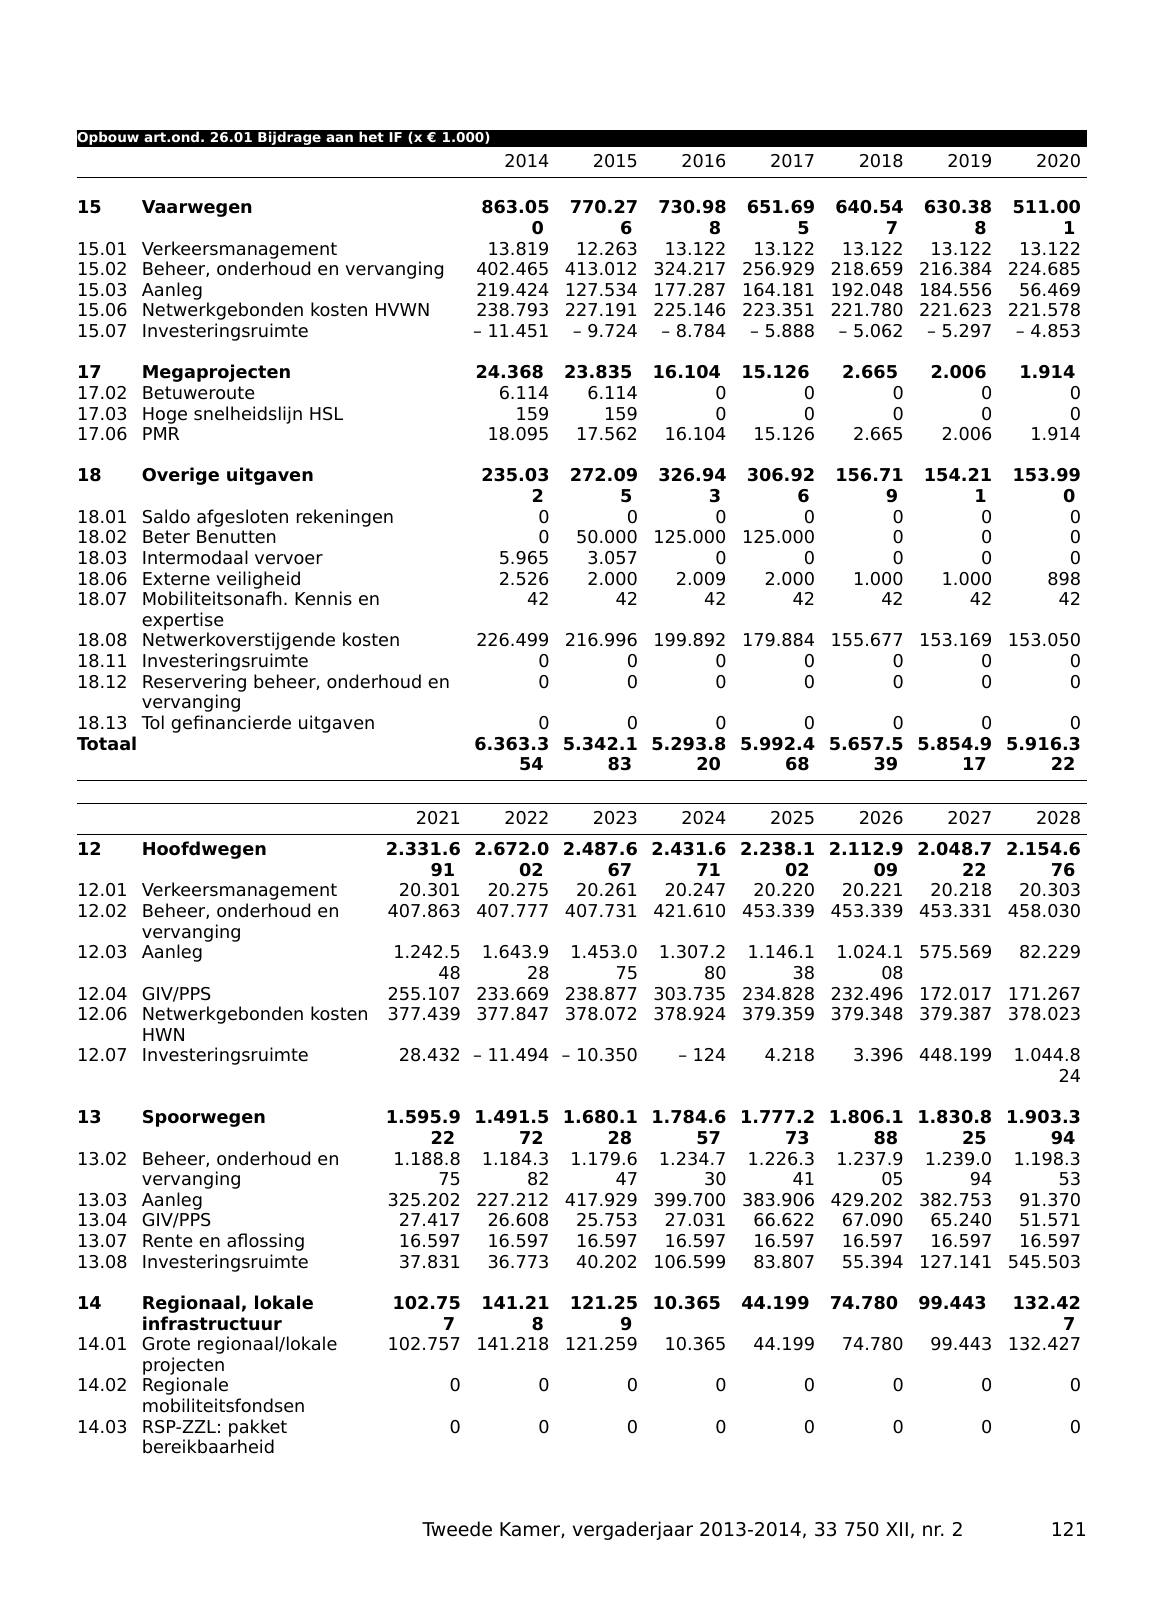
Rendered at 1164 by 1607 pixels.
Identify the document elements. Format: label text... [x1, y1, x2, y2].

table_cell 1.198.353 [998, 1149, 1087, 1190]
table_cell 2.238.102 [732, 835, 821, 880]
table_cell 10.365 [644, 1293, 732, 1334]
table_cell 12.01 [77, 880, 136, 901]
table_cell [998, 342, 1087, 362]
table_cell – 5.297 [909, 321, 998, 342]
table_cell 2.009 [644, 569, 732, 589]
table_cell Grote regionaal/lokale projecten [136, 1334, 378, 1375]
table_cell 383.906 [732, 1190, 821, 1210]
table_cell 3.057 [555, 548, 644, 568]
table_cell 15.01 [77, 239, 136, 259]
table_cell 255.107 [378, 984, 466, 1004]
table_cell 2018 [821, 147, 909, 177]
table_cell [136, 1272, 378, 1293]
table_cell Investeringsruimte [136, 1252, 378, 1272]
table_cell 18.11 [77, 651, 136, 672]
table_cell – 11.451 [466, 321, 555, 342]
table_cell 67.090 [821, 1210, 909, 1231]
table_cell 121.259 [555, 1293, 644, 1334]
table_cell 13.02 [77, 1149, 136, 1190]
table_cell 26.608 [466, 1210, 555, 1231]
table_cell 18.06 [77, 569, 136, 589]
table_cell 1.914 [998, 424, 1087, 445]
table_cell 16.597 [909, 1231, 998, 1252]
table_cell 234.828 [732, 984, 821, 1004]
table_cell [136, 147, 466, 177]
table_cell 13.122 [998, 239, 1087, 259]
table_cell 413.012 [555, 259, 644, 280]
table_cell 0 [644, 672, 732, 713]
table_cell 0 [998, 527, 1087, 548]
table_cell 56.469 [998, 280, 1087, 300]
table_cell 1.307.280 [644, 942, 732, 983]
table_cell 83.807 [732, 1252, 821, 1272]
table_cell 55.394 [821, 1252, 909, 1272]
table_cell 379.387 [909, 1004, 998, 1045]
table_cell 15.126 [732, 424, 821, 445]
table_cell 0 [998, 548, 1087, 568]
table_cell 0 [732, 651, 821, 672]
table_cell 17.562 [555, 424, 644, 445]
table_cell Intermodaal vervoer [136, 548, 466, 568]
table_cell 238.793 [466, 300, 555, 321]
table_cell 0 [998, 404, 1087, 424]
table_cell [732, 445, 821, 465]
table_cell 121.259 [555, 1334, 644, 1375]
table_cell [378, 1087, 466, 1107]
table_cell 0 [644, 1417, 732, 1458]
table_cell – 9.724 [555, 321, 644, 342]
table_cell Tol gefinancierde uitgaven [136, 713, 466, 733]
table_cell 2019 [909, 147, 998, 177]
table_cell 218.659 [821, 259, 909, 280]
table_cell 10.365 [644, 1334, 732, 1375]
table_cell 272.095 [555, 465, 644, 507]
table_cell Verkeersmanagement [136, 880, 378, 901]
table_cell [555, 342, 644, 362]
table_cell 18.13 [77, 713, 136, 733]
table_cell [644, 1272, 732, 1293]
table_cell 1.188.875 [378, 1149, 466, 1190]
table_cell 399.700 [644, 1190, 732, 1210]
table_cell Overige uitgaven [136, 465, 466, 507]
table_cell 164.181 [732, 280, 821, 300]
table_cell 5.992.468 [732, 734, 821, 779]
table_cell 0 [998, 672, 1087, 713]
table_cell 179.884 [732, 630, 821, 651]
table_cell 132.427 [998, 1293, 1087, 1334]
table_cell 221.623 [909, 300, 998, 321]
table_cell 219.424 [466, 280, 555, 300]
table_cell 5.657.539 [821, 734, 909, 779]
table_cell 378.023 [998, 1004, 1087, 1045]
table_cell [466, 445, 555, 465]
table_cell 23.835 [555, 362, 644, 383]
table_cell 0 [909, 672, 998, 713]
table_cell 0 [732, 713, 821, 733]
table_cell 74.780 [821, 1334, 909, 1375]
table_cell Spoorwegen [136, 1107, 378, 1148]
table_cell [644, 445, 732, 465]
table_cell 13.122 [821, 239, 909, 259]
table_cell 44.199 [732, 1293, 821, 1334]
table_cell 0 [555, 1417, 644, 1458]
table_cell 324.217 [644, 259, 732, 280]
table_cell 102.757 [378, 1293, 466, 1334]
table_cell 1.491.572 [466, 1107, 555, 1148]
table_cell 1.903.394 [998, 1107, 1087, 1148]
table_cell [136, 445, 466, 465]
table_cell [821, 1272, 909, 1293]
table_cell 1.179.647 [555, 1149, 644, 1190]
table_cell 20.218 [909, 880, 998, 901]
table_cell [77, 178, 136, 197]
table_cell 863.050 [466, 197, 555, 238]
table_cell 13.122 [644, 239, 732, 259]
table_cell 15.07 [77, 321, 136, 342]
table_cell 0 [555, 1375, 644, 1417]
table_cell 18.07 [77, 589, 136, 630]
table_cell Investeringsruimte [136, 321, 466, 342]
table_cell 0 [644, 713, 732, 733]
table_cell 159 [466, 404, 555, 424]
table_cell 1.226.341 [732, 1149, 821, 1190]
table_cell 226.499 [466, 630, 555, 651]
table_cell 5.916.322 [998, 734, 1087, 779]
table_cell [732, 1087, 821, 1107]
table_cell 421.610 [644, 901, 732, 942]
table_cell 18.08 [77, 630, 136, 651]
table_cell 15.02 [77, 259, 136, 280]
table_cell 28.432 [378, 1045, 466, 1087]
table_cell 407.777 [466, 901, 555, 942]
table_cell 417.929 [555, 1190, 644, 1210]
table_cell 1.237.905 [821, 1149, 909, 1190]
table_cell 232.496 [821, 984, 909, 1004]
table_cell 0 [378, 1417, 466, 1458]
table_cell 13.07 [77, 1231, 136, 1252]
table_cell Hoge snelheidslijn HSL [136, 404, 466, 424]
table_cell 1.239.094 [909, 1149, 998, 1190]
table_cell 141.218 [466, 1334, 555, 1375]
table_cell 127.141 [909, 1252, 998, 1272]
table_cell 156.719 [821, 465, 909, 507]
table_cell 18.01 [77, 507, 136, 527]
table_cell [555, 1087, 644, 1107]
table_cell 42 [644, 589, 732, 630]
table_cell 256.929 [732, 259, 821, 280]
table_cell [77, 1087, 136, 1107]
table_cell 0 [909, 507, 998, 527]
table_cell 0 [732, 548, 821, 568]
table_cell 1.806.188 [821, 1107, 909, 1148]
table_cell 1.643.928 [466, 942, 555, 983]
table_cell 378.924 [644, 1004, 732, 1045]
table_cell – 124 [644, 1045, 732, 1087]
table_cell 14.03 [77, 1417, 136, 1458]
table_cell 13.03 [77, 1190, 136, 1210]
table_cell 2.665 [821, 362, 909, 383]
table_cell [378, 1272, 466, 1293]
table_cell 303.735 [644, 984, 732, 1004]
table_cell – 4.853 [998, 321, 1087, 342]
table_cell 42 [466, 589, 555, 630]
table_cell 575.569 [909, 942, 998, 983]
table_cell 171.267 [998, 984, 1087, 1004]
table_cell [998, 445, 1087, 465]
table_cell 0 [644, 1375, 732, 1417]
table_cell [998, 178, 1087, 197]
table_cell 2020 [998, 147, 1087, 177]
table_cell 0 [555, 672, 644, 713]
table_cell 12.263 [555, 239, 644, 259]
table_cell 1.680.128 [555, 1107, 644, 1148]
table_cell 125.000 [644, 527, 732, 548]
table_cell [77, 1272, 136, 1293]
table_cell 42 [555, 589, 644, 630]
table_cell Verkeersmanagement [136, 239, 466, 259]
table_cell 640.547 [821, 197, 909, 238]
table_cell 0 [821, 713, 909, 733]
table_cell 0 [821, 672, 909, 713]
table_cell 2014 [466, 147, 555, 177]
table_cell Netwerkoverstijgende kosten [136, 630, 466, 651]
table_cell 17.02 [77, 383, 136, 403]
table_cell 16.104 [644, 362, 732, 383]
table_cell 2.006 [909, 362, 998, 383]
table_cell 172.017 [909, 984, 998, 1004]
table_cell 2.672.002 [466, 835, 555, 880]
table_cell 2017 [732, 147, 821, 177]
table_cell 0 [644, 383, 732, 403]
table_cell [909, 342, 998, 362]
table_cell 630.388 [909, 197, 998, 238]
table_cell 15.03 [77, 280, 136, 300]
table_cell [466, 1272, 555, 1293]
table_cell 13.04 [77, 1210, 136, 1231]
table_cell 5.293.820 [644, 734, 732, 779]
table_cell 18.12 [77, 672, 136, 713]
table_cell 91.370 [998, 1190, 1087, 1210]
table_cell 0 [821, 548, 909, 568]
table_cell 16.597 [821, 1231, 909, 1252]
table_cell Mobiliteitsonafh. Kennis en expertise [136, 589, 466, 630]
table_cell [644, 342, 732, 362]
table_cell 2.112.909 [821, 835, 909, 880]
table_cell Regionaal, lokale infrastructuur [136, 1293, 378, 1334]
table_cell 221.578 [998, 300, 1087, 321]
table_cell [909, 1272, 998, 1293]
table_cell 0 [909, 383, 998, 403]
table_cell 0 [555, 507, 644, 527]
table_cell 224.685 [998, 259, 1087, 280]
table_cell 15 [77, 197, 136, 238]
table_cell Reservering beheer, onderhoud en vervanging [136, 672, 466, 713]
table_cell 453.331 [909, 901, 998, 942]
table_cell 227.191 [555, 300, 644, 321]
table_cell 17.03 [77, 404, 136, 424]
table_cell 0 [821, 507, 909, 527]
table_cell 16.597 [732, 1231, 821, 1252]
table_cell 235.032 [466, 465, 555, 507]
table_cell 2.154.676 [998, 835, 1087, 880]
table_cell Totaal [77, 734, 466, 779]
table_cell 18.02 [77, 527, 136, 548]
table_cell 102.757 [378, 1334, 466, 1375]
table_cell 2.487.667 [555, 835, 644, 880]
table_cell 0 [998, 713, 1087, 733]
table_cell 153.990 [998, 465, 1087, 507]
table_cell 377.439 [378, 1004, 466, 1045]
table_header Opbouw art.ond. 26.01 Bijdrage aan het IF (x € 1.000) [77, 130, 1087, 146]
table_header 2028 [998, 804, 1087, 833]
table_cell – 5.062 [821, 321, 909, 342]
table_cell [466, 1087, 555, 1107]
table_header 2021 [378, 804, 466, 833]
table_cell 141.218 [466, 1293, 555, 1334]
table_cell 0 [821, 651, 909, 672]
table_cell 379.359 [732, 1004, 821, 1045]
table_cell [77, 147, 136, 177]
table_cell 0 [466, 672, 555, 713]
table_cell 448.199 [909, 1045, 998, 1087]
table_cell 20.221 [821, 880, 909, 901]
table_header 2025 [732, 804, 821, 833]
table_cell 216.384 [909, 259, 998, 280]
table_cell 12 [77, 835, 136, 880]
table_cell [644, 1087, 732, 1107]
table_cell 18 [77, 465, 136, 507]
table_cell 25.753 [555, 1210, 644, 1231]
table_cell [555, 445, 644, 465]
table_cell 51.571 [998, 1210, 1087, 1231]
table_cell 154.211 [909, 465, 998, 507]
table_cell 16.597 [644, 1231, 732, 1252]
table_cell 0 [821, 404, 909, 424]
table_cell 20.261 [555, 880, 644, 901]
table_cell [466, 342, 555, 362]
table_cell 402.465 [466, 259, 555, 280]
table_cell 730.988 [644, 197, 732, 238]
table_cell 453.339 [821, 901, 909, 942]
table_cell 12.07 [77, 1045, 136, 1087]
table_cell [555, 178, 644, 197]
table_cell 0 [644, 651, 732, 672]
table_cell 106.599 [644, 1252, 732, 1272]
table_cell 18.095 [466, 424, 555, 445]
table_cell 1.914 [998, 362, 1087, 383]
table_cell [821, 342, 909, 362]
table_cell 42 [909, 589, 998, 630]
table_cell – 11.494 [466, 1045, 555, 1087]
table_cell 0 [821, 1375, 909, 1417]
table_cell 453.339 [732, 901, 821, 942]
table_cell [136, 342, 466, 362]
table_cell 50.000 [555, 527, 644, 548]
table_cell 0 [732, 383, 821, 403]
table_cell 407.863 [378, 901, 466, 942]
table_cell 2.048.722 [909, 835, 998, 880]
table_cell 216.996 [555, 630, 644, 651]
table_cell [821, 178, 909, 197]
table_cell 0 [466, 507, 555, 527]
table_cell 20.220 [732, 880, 821, 901]
table_cell [136, 178, 466, 197]
table_cell 1.146.138 [732, 942, 821, 983]
table_cell 12.02 [77, 901, 136, 942]
table_cell [732, 178, 821, 197]
table_cell 429.202 [821, 1190, 909, 1210]
table_cell Hoofdwegen [136, 835, 378, 880]
table_cell – 8.784 [644, 321, 732, 342]
table_cell 12.04 [77, 984, 136, 1004]
table_cell 1.234.730 [644, 1149, 732, 1190]
table_cell 17.06 [77, 424, 136, 445]
table_cell [909, 178, 998, 197]
table_cell 1.024.108 [821, 942, 909, 983]
table_header 2027 [909, 804, 998, 833]
table_header [77, 804, 136, 833]
table_cell 42 [821, 589, 909, 630]
table_cell 2.000 [732, 569, 821, 589]
table_cell 16.597 [378, 1231, 466, 1252]
table_cell 326.943 [644, 465, 732, 507]
table_cell Betuweroute [136, 383, 466, 403]
table_cell 20.247 [644, 880, 732, 901]
table_cell RSP-ZZL: pakket bereikbaarheid [136, 1417, 378, 1458]
table_cell [909, 445, 998, 465]
table_cell Investeringsruimte [136, 1045, 378, 1087]
table_cell 155.677 [821, 630, 909, 651]
table_header 2023 [555, 804, 644, 833]
table_cell 5.965 [466, 548, 555, 568]
table_cell 1.453.075 [555, 942, 644, 983]
table_cell 0 [909, 527, 998, 548]
table_cell 199.892 [644, 630, 732, 651]
table_cell 0 [998, 507, 1087, 527]
table_cell 192.048 [821, 280, 909, 300]
table_cell 2.006 [909, 424, 998, 445]
table_cell 0 [909, 1417, 998, 1458]
table_cell 0 [821, 383, 909, 403]
table_cell 2.331.691 [378, 835, 466, 880]
table_cell Aanleg [136, 942, 378, 983]
table_cell 13.08 [77, 1252, 136, 1272]
table_cell 132.427 [998, 1334, 1087, 1375]
table_cell 0 [821, 527, 909, 548]
table_cell 16.597 [466, 1231, 555, 1252]
table_cell 153.050 [998, 630, 1087, 651]
table_cell 379.348 [821, 1004, 909, 1045]
table_cell 65.240 [909, 1210, 998, 1231]
table_cell 511.001 [998, 197, 1087, 238]
table_cell 377.847 [466, 1004, 555, 1045]
table_cell 0 [466, 651, 555, 672]
table_cell [909, 1087, 998, 1107]
table_cell 1.777.273 [732, 1107, 821, 1148]
table_cell – 5.888 [732, 321, 821, 342]
table_cell 1.784.657 [644, 1107, 732, 1148]
table_cell 1.184.382 [466, 1149, 555, 1190]
table_header 2022 [466, 804, 555, 833]
table_cell 0 [821, 1417, 909, 1458]
table_cell 0 [909, 548, 998, 568]
table_cell [77, 342, 136, 362]
table_cell GIV/PPS [136, 984, 378, 1004]
table_cell 0 [909, 404, 998, 424]
table_cell 36.773 [466, 1252, 555, 1272]
table_cell 12.06 [77, 1004, 136, 1045]
table_cell 1.595.922 [378, 1107, 466, 1148]
table_cell [821, 445, 909, 465]
table_cell 4.218 [732, 1045, 821, 1087]
table_cell 2.000 [555, 569, 644, 589]
table_cell 2016 [644, 147, 732, 177]
table_cell Externe veiligheid [136, 569, 466, 589]
table_cell 0 [555, 651, 644, 672]
table_cell 14.01 [77, 1334, 136, 1375]
table_cell 407.731 [555, 901, 644, 942]
table_cell Beheer, onderhoud en vervanging [136, 1149, 378, 1190]
table_cell 66.622 [732, 1210, 821, 1231]
table_cell 0 [732, 1417, 821, 1458]
table_cell 227.212 [466, 1190, 555, 1210]
table_cell 0 [466, 713, 555, 733]
table_cell Investeringsruimte [136, 651, 466, 672]
table_cell 2.431.671 [644, 835, 732, 880]
table_cell 42 [998, 589, 1087, 630]
table_cell 17 [77, 362, 136, 383]
table_cell 20.301 [378, 880, 466, 901]
table_cell 0 [909, 713, 998, 733]
table_cell [732, 1272, 821, 1293]
table_cell 651.695 [732, 197, 821, 238]
table_cell 5.342.183 [555, 734, 644, 779]
table_cell – 10.350 [555, 1045, 644, 1087]
table_cell 0 [732, 1375, 821, 1417]
table_cell 99.443 [909, 1334, 998, 1375]
table_cell 3.396 [821, 1045, 909, 1087]
table_cell 0 [732, 507, 821, 527]
table_cell Aanleg [136, 1190, 378, 1210]
table_cell 42 [732, 589, 821, 630]
table_cell 2015 [555, 147, 644, 177]
table_cell 15.06 [77, 300, 136, 321]
table_cell 0 [732, 672, 821, 713]
table_cell 127.534 [555, 280, 644, 300]
table_cell 325.202 [378, 1190, 466, 1210]
table_cell 24.368 [466, 362, 555, 383]
table_cell 153.169 [909, 630, 998, 651]
table_cell Vaarwegen [136, 197, 466, 238]
table_cell 0 [644, 548, 732, 568]
table_cell 1.000 [821, 569, 909, 589]
table_cell 0 [909, 651, 998, 672]
table_cell 0 [998, 1417, 1087, 1458]
table_header 2024 [644, 804, 732, 833]
table_cell 382.753 [909, 1190, 998, 1210]
table_cell 238.877 [555, 984, 644, 1004]
table_cell 225.146 [644, 300, 732, 321]
table_cell 0 [998, 1375, 1087, 1417]
table_cell [998, 1272, 1087, 1293]
table_cell [77, 445, 136, 465]
table_cell [466, 178, 555, 197]
table_cell 74.780 [821, 1293, 909, 1334]
table_cell Regionale mobiliteitsfondsen [136, 1375, 378, 1417]
table_cell 159 [555, 404, 644, 424]
table_cell 16.104 [644, 424, 732, 445]
table_cell GIV/PPS [136, 1210, 378, 1231]
table_cell 0 [732, 404, 821, 424]
table_cell 1.830.825 [909, 1107, 998, 1148]
table_cell 44.199 [732, 1334, 821, 1375]
table_cell 0 [466, 1375, 555, 1417]
table_cell 306.926 [732, 465, 821, 507]
table_cell [821, 1087, 909, 1107]
table_cell 13.122 [909, 239, 998, 259]
table_cell 0 [378, 1375, 466, 1417]
table_cell 1.044.824 [998, 1045, 1087, 1087]
table_cell [136, 1087, 378, 1107]
table_cell 0 [998, 651, 1087, 672]
table_cell 6.114 [555, 383, 644, 403]
table_cell 177.287 [644, 280, 732, 300]
table_cell Netwerkgebonden kosten HVWN [136, 300, 466, 321]
table_cell PMR [136, 424, 466, 445]
table_cell 13.122 [732, 239, 821, 259]
table_cell Aanleg [136, 280, 466, 300]
table_cell 2.526 [466, 569, 555, 589]
table_cell [555, 1272, 644, 1293]
table_cell 233.669 [466, 984, 555, 1004]
table_cell 99.443 [909, 1293, 998, 1334]
table_cell 6.363.354 [466, 734, 555, 779]
table_header [136, 804, 378, 833]
table_cell 12.03 [77, 942, 136, 983]
table_cell 0 [466, 1417, 555, 1458]
table_cell 13.819 [466, 239, 555, 259]
table_cell 0 [644, 507, 732, 527]
table_cell 18.03 [77, 548, 136, 568]
table_cell 15.126 [732, 362, 821, 383]
table_cell 16.597 [555, 1231, 644, 1252]
table_cell 184.556 [909, 280, 998, 300]
table_cell 1.242.548 [378, 942, 466, 983]
table_cell Netwerkgebonden kosten HWN [136, 1004, 378, 1045]
table_cell 27.417 [378, 1210, 466, 1231]
table_header 2026 [821, 804, 909, 833]
table_cell 5.854.917 [909, 734, 998, 779]
table_cell 0 [466, 527, 555, 548]
table_cell 20.303 [998, 880, 1087, 901]
table_cell Beter Benutten [136, 527, 466, 548]
table_cell 16.597 [998, 1231, 1087, 1252]
table_cell 770.276 [555, 197, 644, 238]
table_cell 0 [555, 713, 644, 733]
table_cell 0 [644, 404, 732, 424]
table_cell 898 [998, 569, 1087, 589]
table_cell 378.072 [555, 1004, 644, 1045]
table_cell Beheer, onderhoud en vervanging [136, 259, 466, 280]
table_cell 458.030 [998, 901, 1087, 942]
table_cell [732, 342, 821, 362]
table_cell 545.503 [998, 1252, 1087, 1272]
table_cell Megaprojecten [136, 362, 466, 383]
table_cell 1.000 [909, 569, 998, 589]
table_cell 82.229 [998, 942, 1087, 983]
table_cell [644, 178, 732, 197]
table_cell 27.031 [644, 1210, 732, 1231]
table_cell Beheer, onderhoud en vervanging [136, 901, 378, 942]
table_cell 14 [77, 1293, 136, 1334]
table_cell Rente en aflossing [136, 1231, 378, 1252]
table_cell 14.02 [77, 1375, 136, 1417]
table_cell 221.780 [821, 300, 909, 321]
table_cell Saldo afgesloten rekeningen [136, 507, 466, 527]
table_cell 2.665 [821, 424, 909, 445]
table_cell 13 [77, 1107, 136, 1148]
table_cell [998, 1087, 1087, 1107]
table_cell 223.351 [732, 300, 821, 321]
table_cell 37.831 [378, 1252, 466, 1272]
table_cell 20.275 [466, 880, 555, 901]
table_cell 0 [909, 1375, 998, 1417]
table_cell 40.202 [555, 1252, 644, 1272]
table_cell 125.000 [732, 527, 821, 548]
table_cell 0 [998, 383, 1087, 403]
table_cell 6.114 [466, 383, 555, 403]
